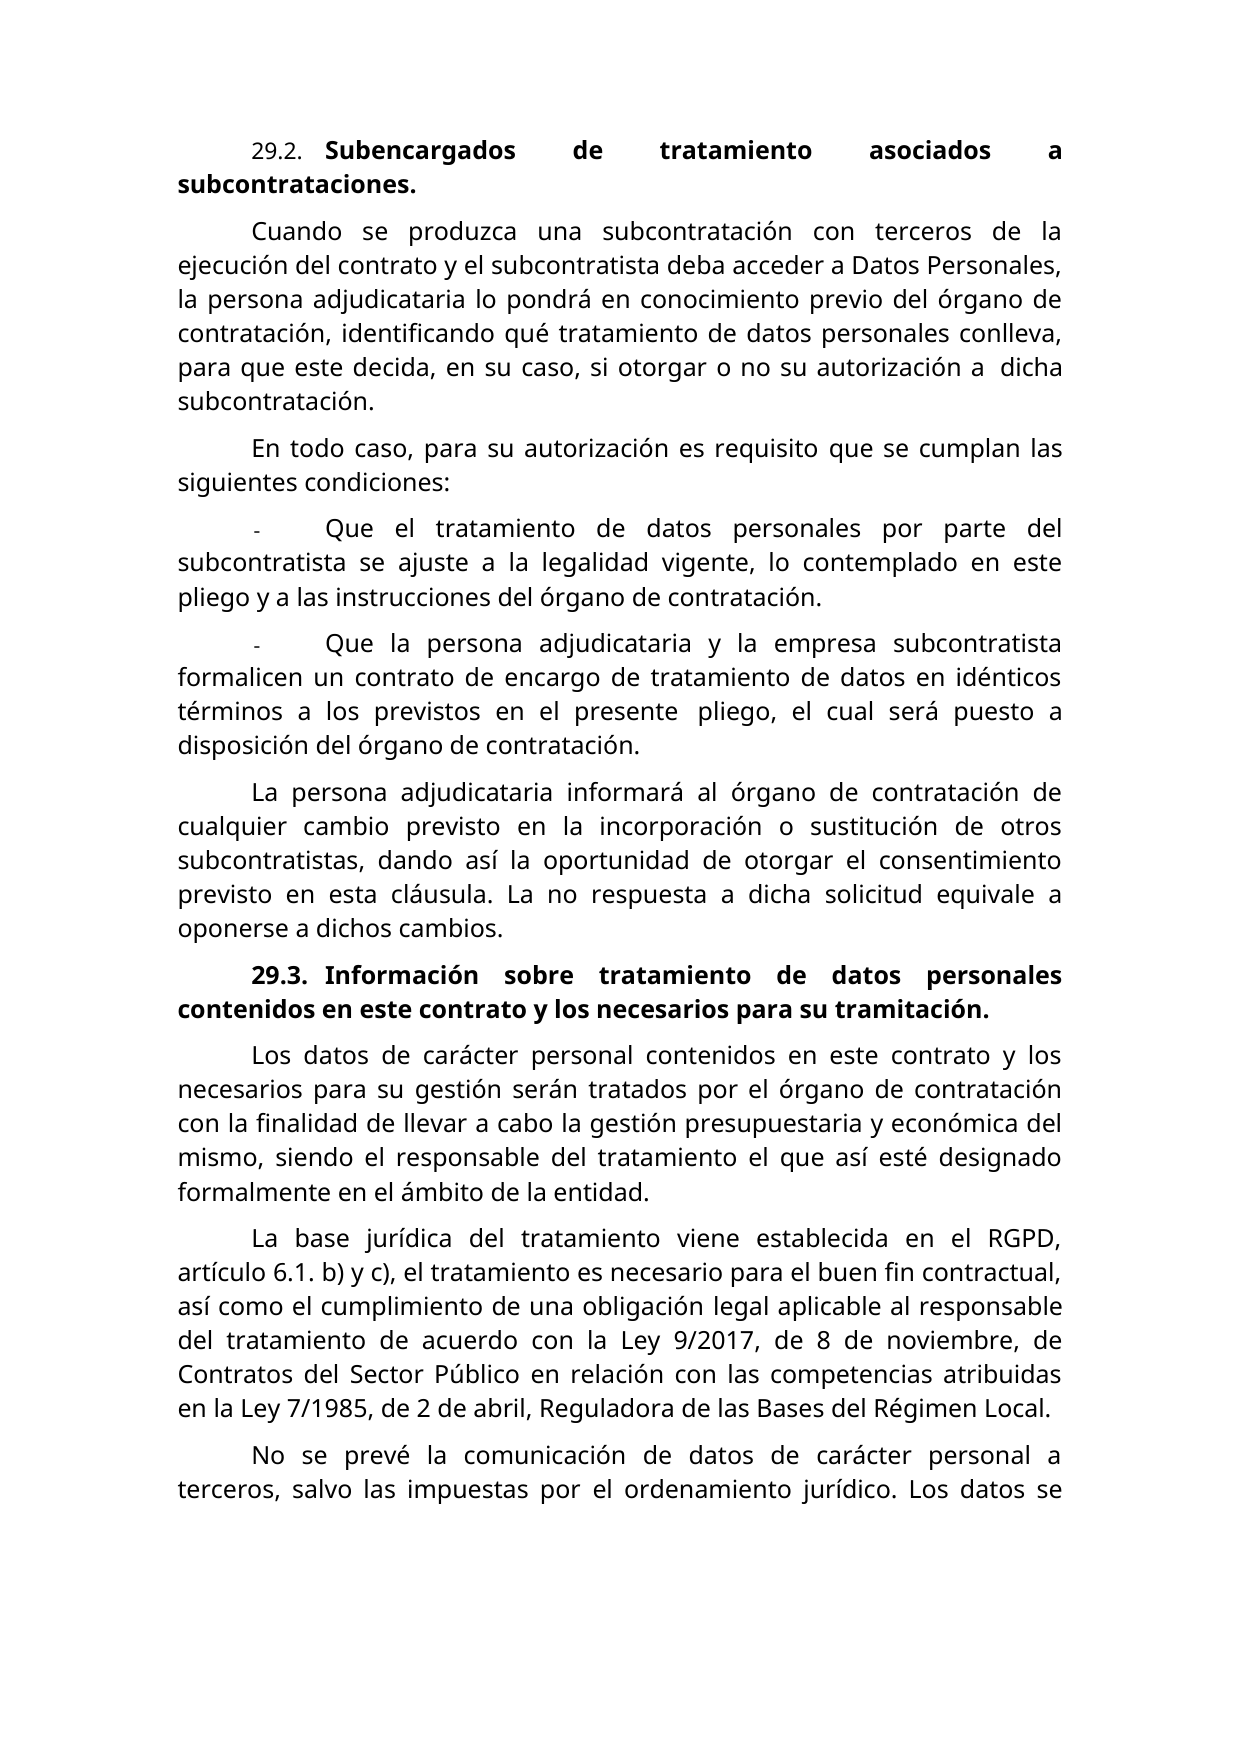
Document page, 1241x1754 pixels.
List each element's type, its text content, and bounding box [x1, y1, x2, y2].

text En todo caso, para su autorización es requisito que se cumplan las siguientes condiciones: [177, 430, 1063, 498]
text La base jurídica del tratamiento viene establecida en el RGPD, artículo 6.1. b) y c), el tratamiento es necesario para el buen fin contractual, así como el cumplimiento de una obligación legal aplicable al responsable del tratamiento de acuerdo con la Ley 9/2017, de 8 de noviembre, de Contratos del Sector Público en relación con las competencias atribuidas en la Ley 7/1985, de 2 de abril, Reguladora de las Bases del Régimen Local. [177, 1221, 1063, 1425]
text Los datos de carácter personal contenidos en este contrato y los necesarios para su gestión serán tratados por el órgano de contratación con la finalidad de llevar a cabo la gestión presupuestaria y económica del mismo, siendo el responsable del tratamiento el que así esté designado formalmente en el ámbito de la entidad. [177, 1038, 1063, 1208]
list Que el tratamiento de datos personales por parte del subcontratista se ajuste a la legalidad vigente, lo contemplado en este pliego y a las instrucciones del órgano de contratación. [177, 511, 1063, 613]
text No se prevé la comunicación de datos de carácter personal a terceros, salvo las impuestas por el ordenamiento jurídico. Los datos se [177, 1438, 1063, 1506]
list Que la persona adjudicataria y la empresa subcontratista formalicen un contrato de encargo de tratamiento de datos en idénticos términos a los previstos en el presente pliego, el cual será puesto a disposición del órgano de contratación. [177, 626, 1063, 762]
text La persona adjudicataria informará al órgano de contratación de cualquier cambio previsto en la incorporación o sustitución de otros subcontratistas, dando así la oportunidad de otorgar el consentimiento previsto en esta cláusula. La no respuesta a dicha solicitud equivale a oponerse a dichos cambios. [177, 774, 1063, 945]
list Información sobre tratamiento de datos personales contenidos en este contrato y los necesarios para su tramitación. [177, 957, 1063, 1025]
list Subencargados de tratamiento asociados a subcontrataciones. [177, 133, 1063, 201]
text Cuando se produzca una subcontratación con terceros de la ejecución del contrato y el subcontratista deba acceder a Datos Personales, la persona adjudicataria lo pondrá en conocimiento previo del órgano de contratación, identificando qué tratamiento de datos personales conlleva, para que este decida, en su caso, si otorgar o no su autorización a dicha subcontratación. [177, 213, 1063, 418]
